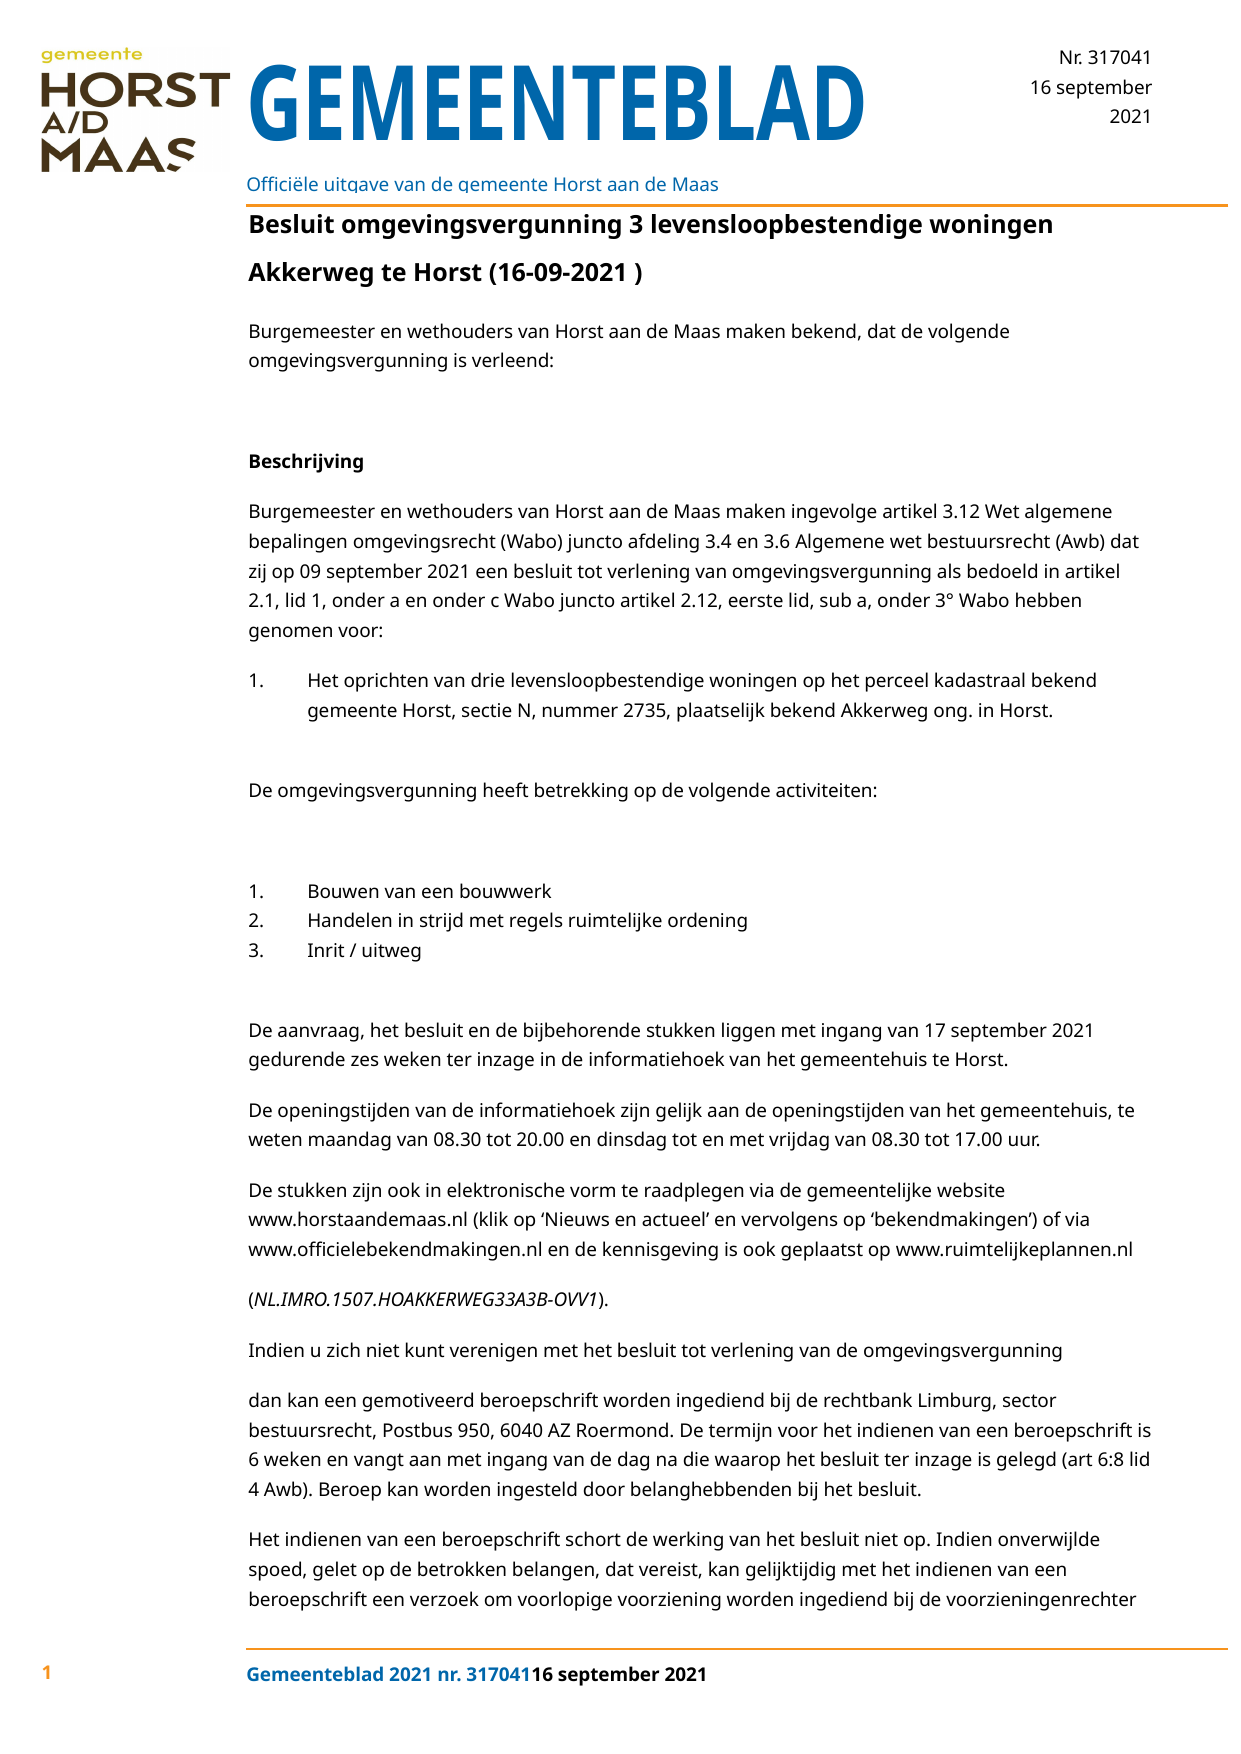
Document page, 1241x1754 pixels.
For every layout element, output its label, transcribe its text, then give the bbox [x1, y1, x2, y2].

text (NL.IMRO.1507.HOAKKERWEG33A3B-OVV1). [248, 1287, 1152, 1312]
text dan kan een gemotiveerd beroepschrift worden ingediend bij de rechtbank Limburg, sector bestuursrecht, Postbus 950, 6040 AZ Roermond. De termijn voor het indienen van een beroepschrift is 6 weken en vangt aan met ingang van de dag na die waarop het besluit ter inzage is gelegd (art 6:8 lid 4 Awb). Beroep kan worden ingesteld door belanghebbenden bij het besluit. [248, 1387, 1152, 1502]
text Burgemeester en wethouders van Horst aan de Maas maken bekend, dat de volgende omgevingsvergunning is verleend: [248, 318, 1152, 373]
text De aanvraag, het besluit en de bijbehorende stukken liggen met ingang van 17 september 2021 gedurende zes weken ter inzage in de informatiehoek van het gemeentehuis te Horst. [248, 1017, 1152, 1072]
text De omgevingsvergunning heeft betrekking op de volgende activiteiten: [248, 777, 1152, 803]
list Handelen in strijd met regels ruimtelijke ordening [248, 907, 1152, 933]
picture [41, 47, 231, 172]
text Burgemeester en wethouders van Horst aan de Maas maken ingevolge artikel 3.12 Wet algemene bepalingen omgevingsrecht (Wabo) juncto afdeling 3.4 en 3.6 Algemene wet bestuursrecht (Awb) dat zij op 09 september 2021 een besluit tot verlening van omgevingsvergunning als bedoeld in artikel 2.1, lid 1, onder a en onder c Wabo juncto artikel 2.12, eerste lid, sub a, onder 3° Wabo hebben genomen voor: [248, 499, 1152, 643]
text De stukken zijn ook in elektronische vorm te raadplegen via de gemeentelijke website www.horstaandemaas.nl (klik op ‘Nieuws en actueel’ en vervolgens op ‘bekendmakingen’) of via www.officielebekendmakingen.nl en de kennisgeving is ook geplaatst op www.ruimtelijkeplannen.nl [248, 1177, 1152, 1262]
list Bouwen van een bouwwerk [248, 878, 1152, 904]
text Beschrijving [248, 448, 1152, 474]
text Indien u zich niet kunt verenigen met het besluit tot verlening van de omgevingsvergunning [248, 1337, 1152, 1363]
text Besluit omgevingsvergunning 3 levensloopbestendige woningen Akkerweg te Horst (16-09-2021 ) [248, 207, 1152, 288]
text Het indienen van een beroepschrift schort de werking van het besluit niet op. Indien onverwijlde spoed, gelet op de betrokken belangen, dat vereist, kan gelijktijdig met het indienen van een beroepschrift een verzoek om voorlopige voorziening worden ingediend bij de voorzieningenrechter [248, 1527, 1152, 1612]
list Inrit / uitweg [248, 937, 1152, 963]
text De openingstijden van de informatiehoek zijn gelijk aan de openingstijden van het gemeentehuis, te weten maandag van 08.30 tot 20.00 en dinsdag tot en met vrijdag van 08.30 tot 17.00 uur. [248, 1097, 1152, 1152]
list Het oprichten van drie levensloopbestendige woningen op het perceel kadastraal bekend gemeente Horst, sectie N, nummer 2735, plaatselijk bekend Akkerweg ong. in Horst. [248, 667, 1152, 723]
